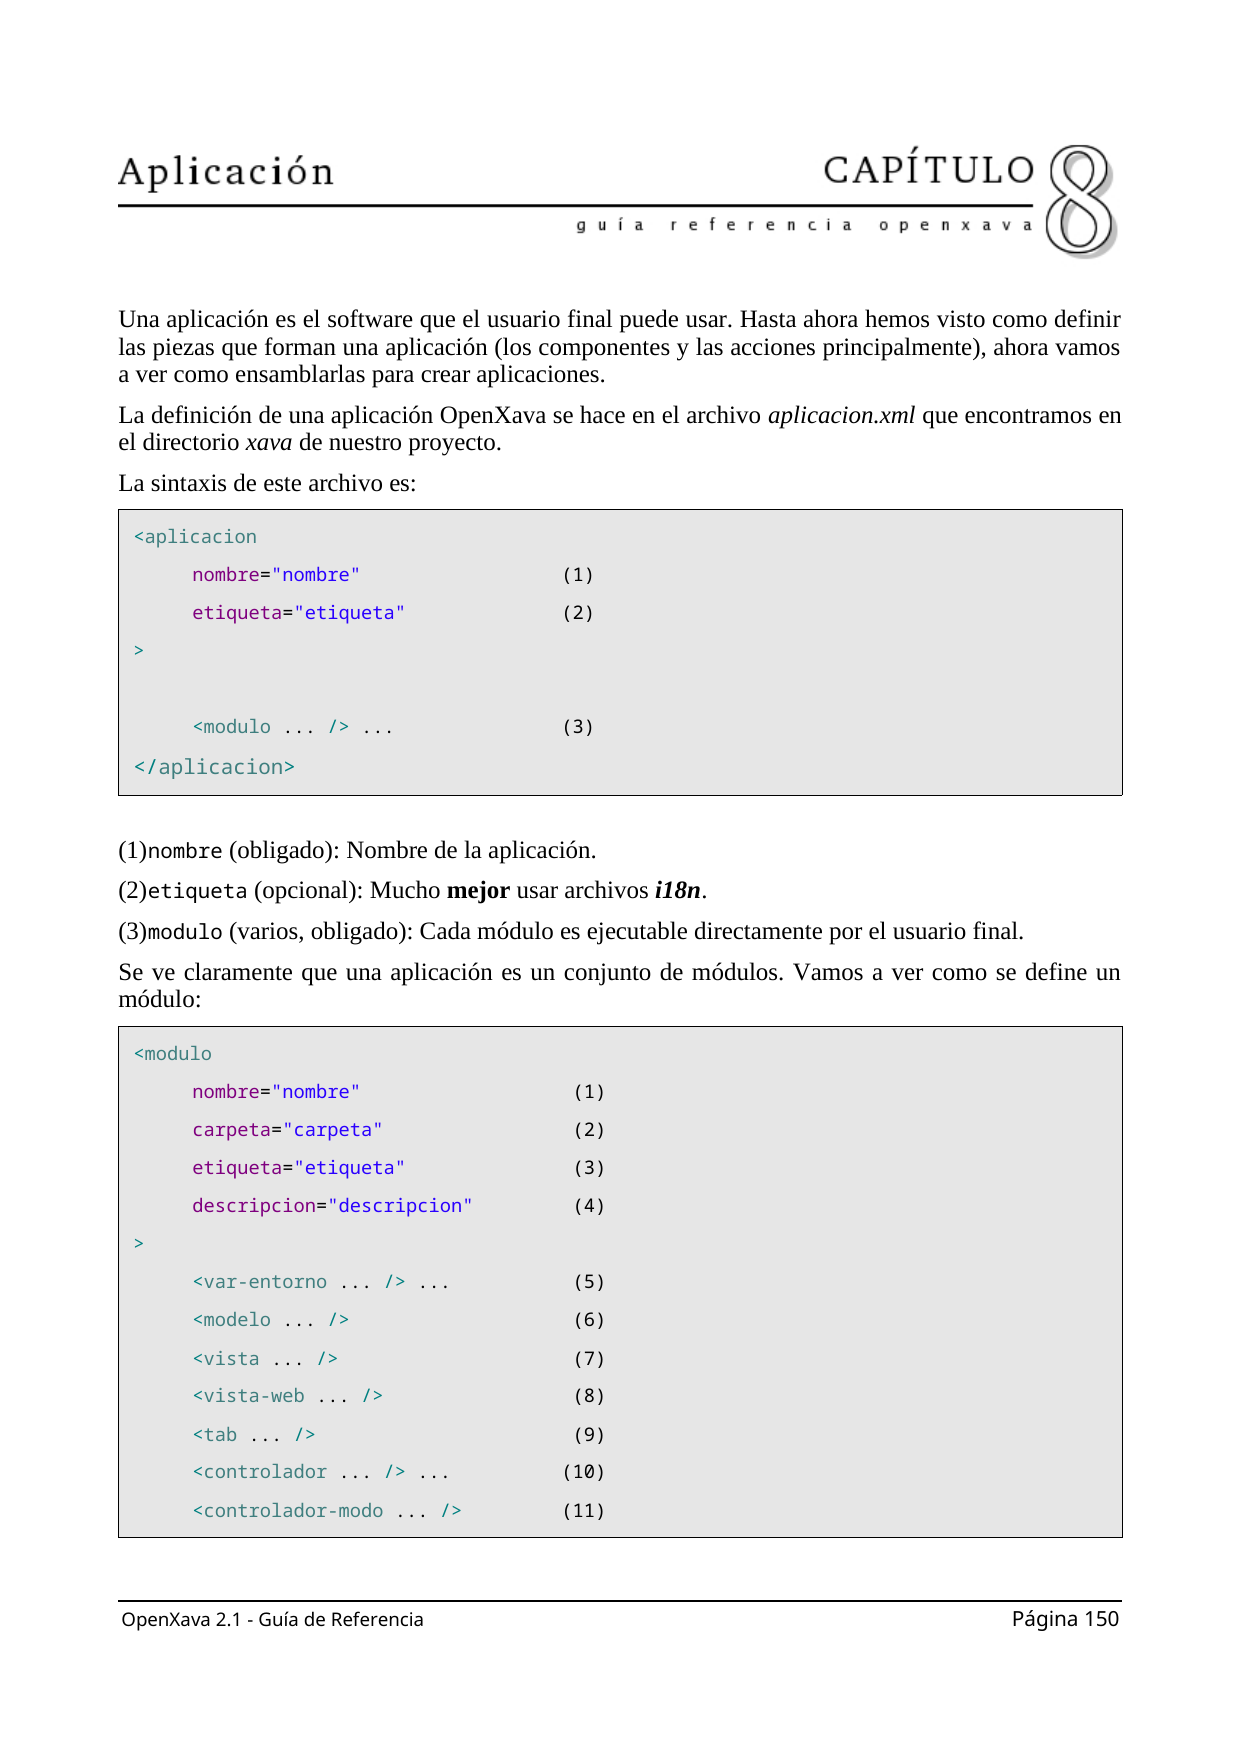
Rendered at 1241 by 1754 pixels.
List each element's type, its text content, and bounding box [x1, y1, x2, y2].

text <controlador-modo ... /> (11) [119, 1482, 1122, 1537]
list modulo (varios, obligado): Cada módulo es ejecutable directamente por el usuario final. [118, 917, 1122, 945]
text <var-entorno ... /> ... (5) [119, 1254, 1122, 1292]
text <modulo [119, 1027, 1122, 1064]
list etiqueta (opcional): Mucho mejor usar archivos i18n. [118, 876, 1122, 905]
text nombre="nombre" (1) [119, 1064, 1122, 1102]
text <modulo ... /> ... (3) [119, 699, 1122, 737]
text > [119, 1216, 1122, 1254]
text carpeta="carpeta" (2) [119, 1102, 1122, 1140]
text La definición de una aplicación OpenXava se hace en el archivo aplicacion.xml que encontramos en el directorio xava de nuestro proyecto. [118, 401, 1122, 456]
picture [118, 118, 1122, 288]
text nombre="nombre" (1) [119, 547, 1122, 585]
text <tab ... /> (9) [119, 1406, 1122, 1444]
text <vista ... /> (7) [119, 1330, 1122, 1368]
text <vista-web ... /> (8) [119, 1368, 1122, 1406]
text Se ve claramente que una aplicación es un conjunto de módulos. Vamos a ver como se define un módulo: [118, 958, 1122, 1013]
text etiqueta="etiqueta" (3) [119, 1140, 1122, 1178]
text Una aplicación es el software que el usuario final puede usar. Hasta ahora hemos visto como definir las piezas que forman una aplicación (los componentes y las acciones principalmente), ahora vamos a ver como ensamblarlas para crear aplicaciones. [118, 305, 1122, 388]
text > [119, 623, 1122, 661]
text <controlador ... /> ... (10) [119, 1444, 1122, 1482]
text etiqueta="etiqueta" (2) [119, 585, 1122, 623]
text <modelo ... /> (6) [119, 1292, 1122, 1330]
subtitle Aplicación [118, 288, 1122, 293]
text </aplicacion> [119, 737, 1122, 795]
list nombre (obligado): Nombre de la aplicación. [118, 836, 1122, 864]
text <aplicacion [119, 510, 1122, 547]
text La sintaxis de este archivo es: [118, 469, 1122, 496]
text descripcion="descripcion" (4) [119, 1178, 1122, 1216]
